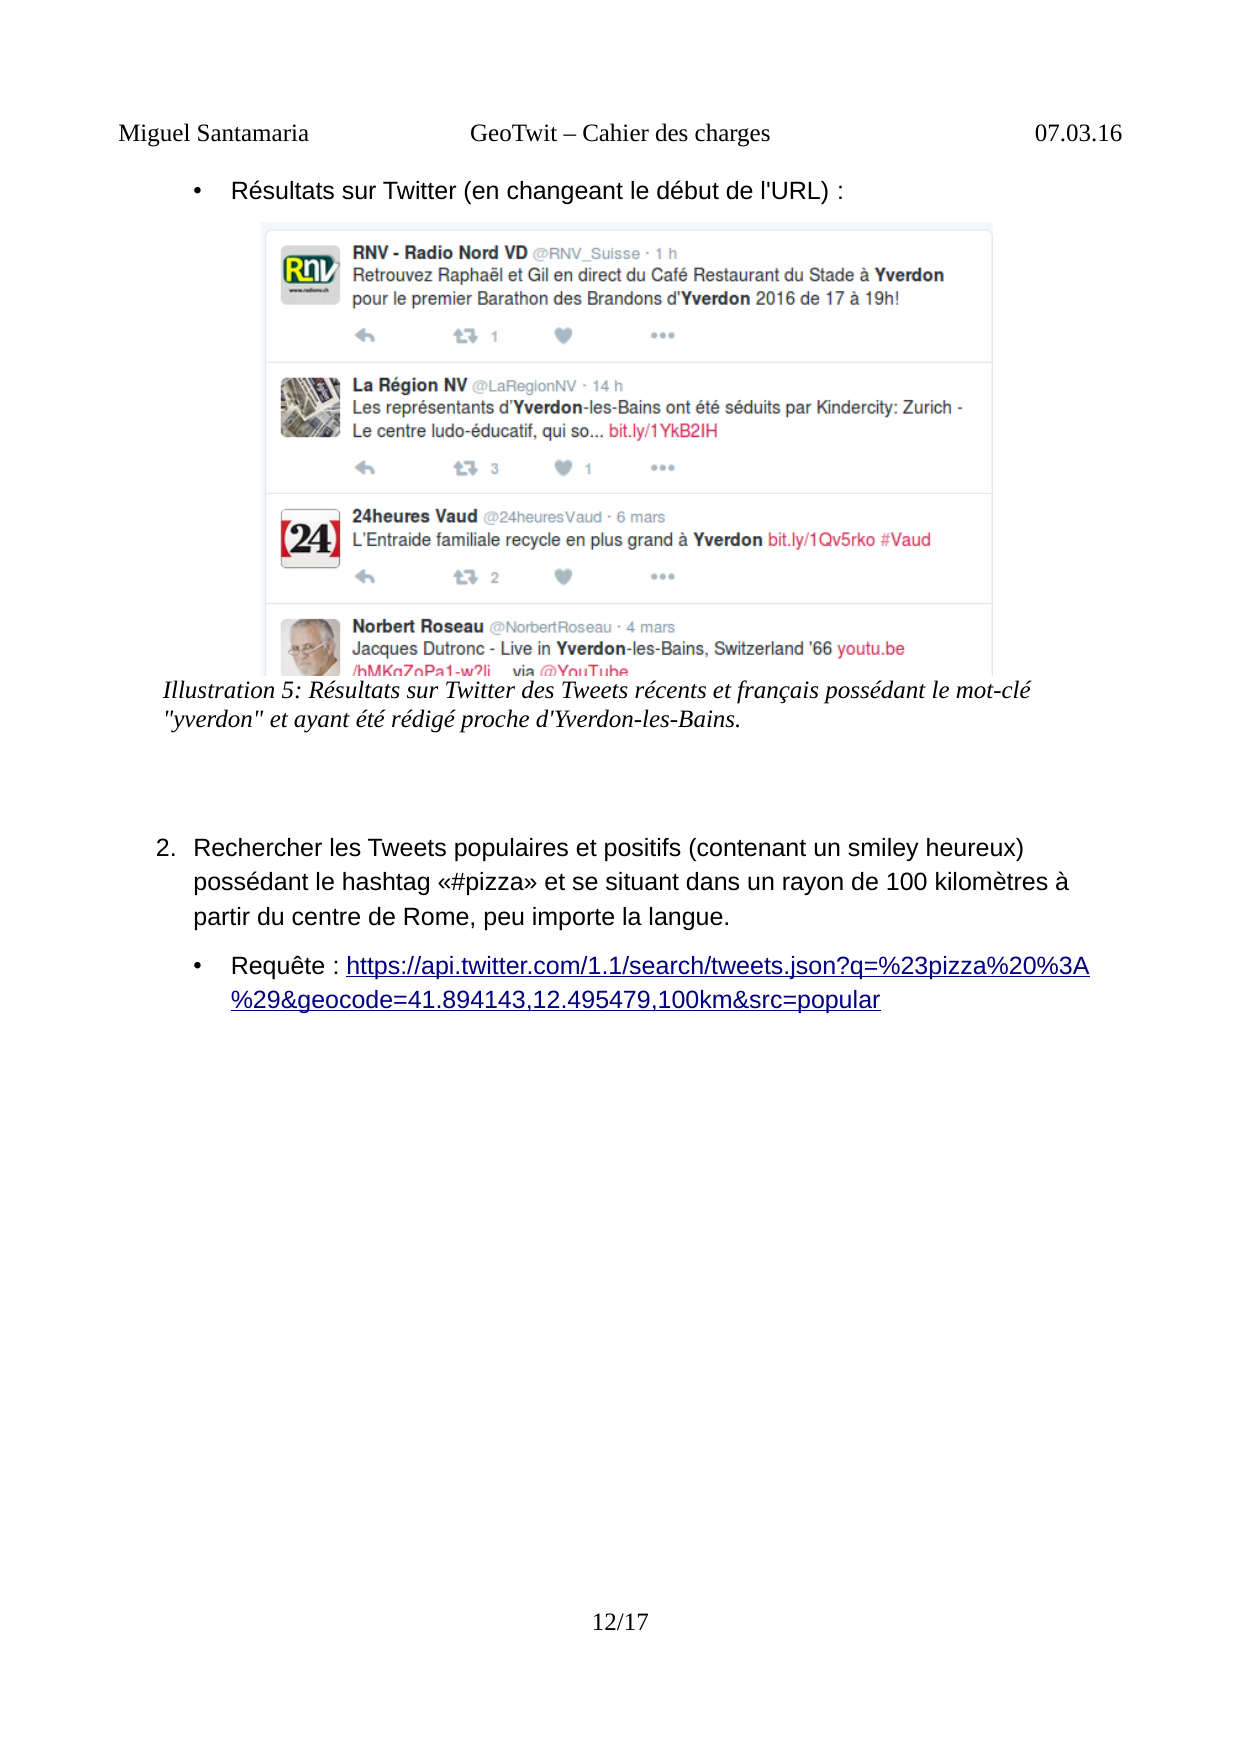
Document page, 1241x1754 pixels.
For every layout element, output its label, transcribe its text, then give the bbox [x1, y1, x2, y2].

list Requête : https://api.twitter.com/1.1/search/tweets.json?q=%23pizza%20%3A%29&geocode=41.894143,12.495479,100km&src=popular [193, 951, 1122, 1014]
list Rechercher les Tweets populaires et positifs (contenant un smiley heureux) possédant le hashtag «#pizza» et se situant dans un rayon de 100 kilomètres à partir du centre de Rome, peu importe la langue. [156, 833, 1122, 930]
list Résultats sur Twitter (en changeant le début de l'URL) : [163, 176, 1122, 812]
picture [260, 222, 993, 676]
list Illustration 5: Résultats sur Twitter des Tweets récents et français possédant le mot-clé "yverdon" et ayant été rédigé proche d'Yverdon-les-Bains. [163, 676, 1091, 733]
